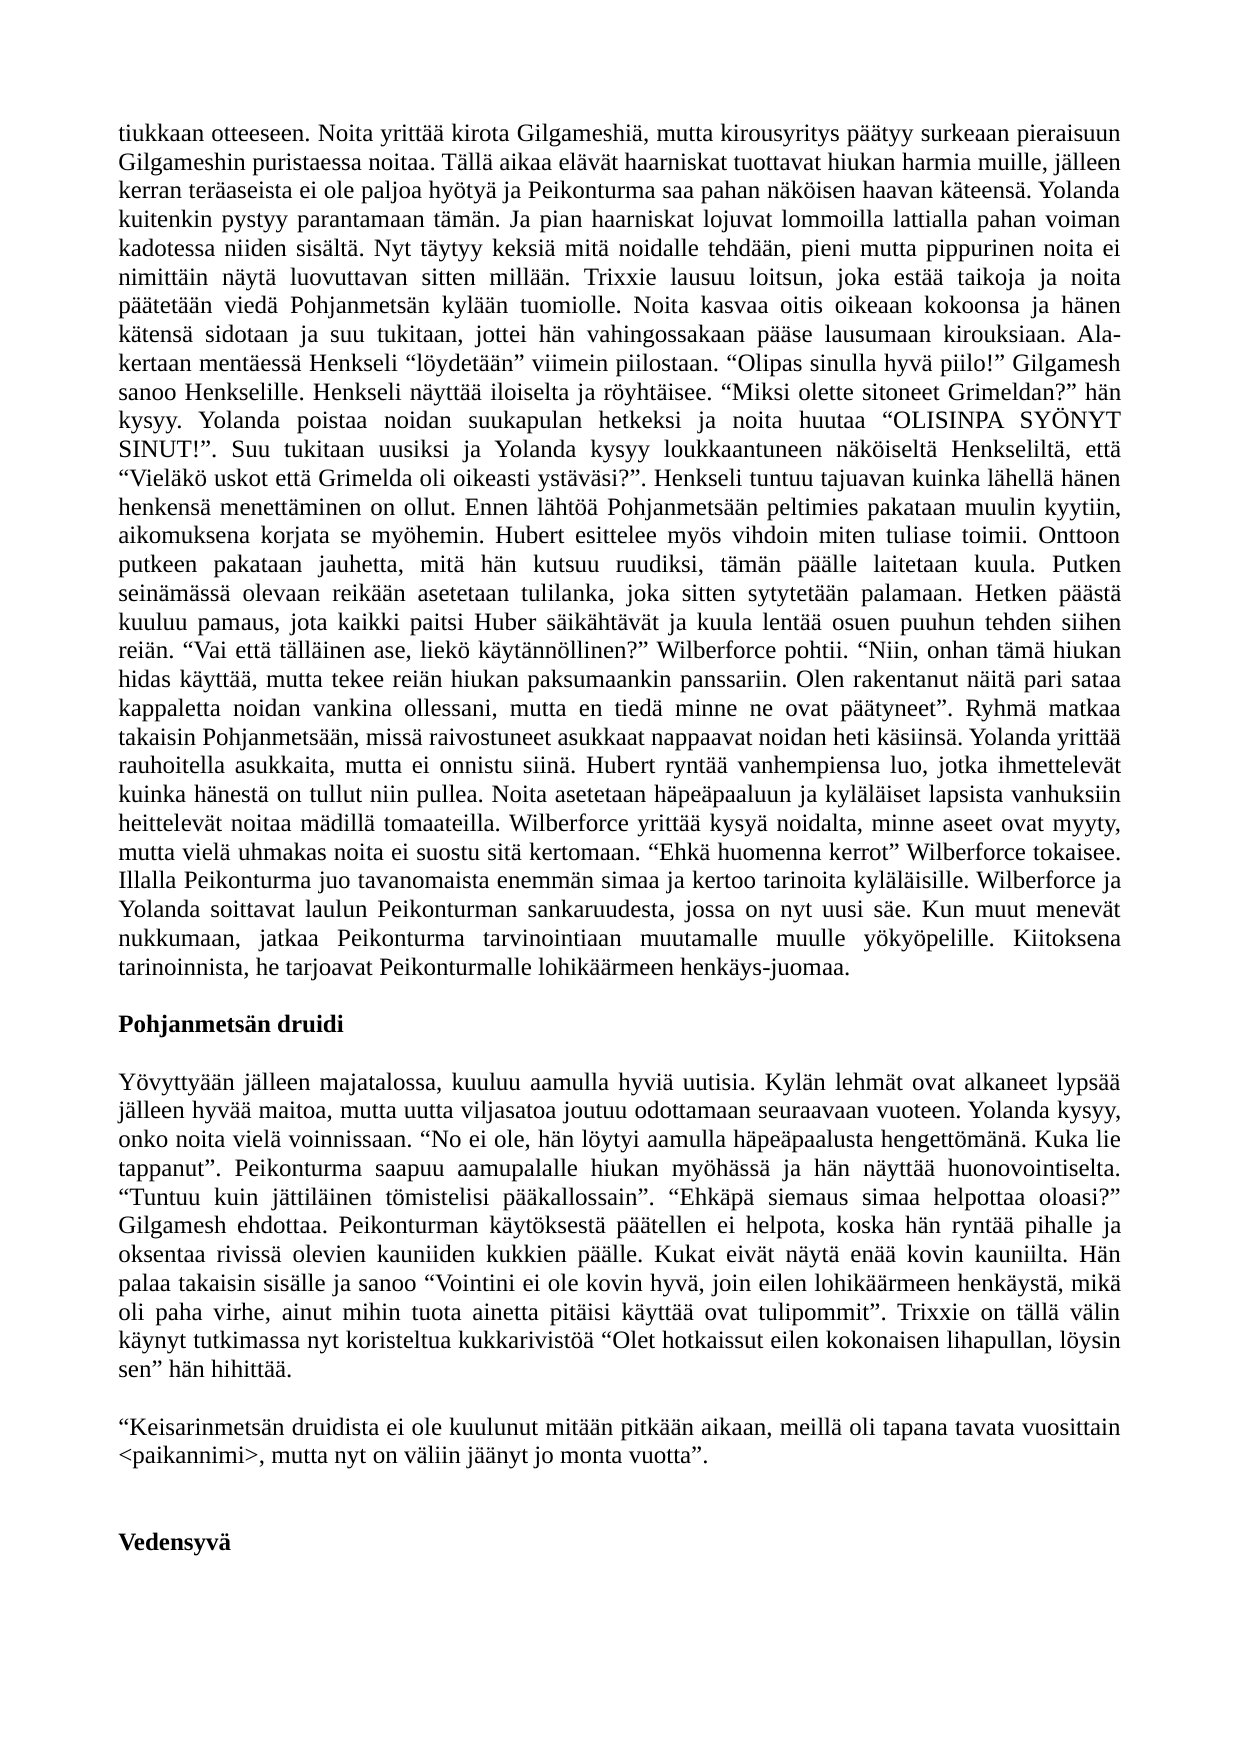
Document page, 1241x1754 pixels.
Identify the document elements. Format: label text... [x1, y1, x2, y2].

text “Keisarinmetsän druidista ei ole kuulunut mitään pitkään aikaan, meillä oli tapana tavata vuosittain <paikannimi>, mutta nyt on väliin jäänyt jo monta vuotta”. [118, 1412, 1122, 1469]
text Pohjanmetsän druidi [118, 1009, 1122, 1038]
text tiukkaan otteeseen. Noita yrittää kirota Gilgameshiä, mutta kirousyritys päätyy surkeaan pieraisuun Gilgameshin puristaessa noitaa. Tällä aikaa elävät haarniskat tuottavat hiukan harmia muille, jälleen kerran teräaseista ei ole paljoa hyötyä ja Peikonturma saa pahan näköisen haavan käteensä. Yolanda kuitenkin pystyy parantamaan tämän. Ja pian haarniskat lojuvat lommoilla lattialla pahan voiman kadotessa niiden sisältä. Nyt täytyy keksiä mitä noidalle tehdään, pieni mutta pippurinen noita ei nimittäin näytä luovuttavan sitten millään. Trixxie lausuu loitsun, joka estää taikoja ja noita päätetään viedä Pohjanmetsän kylään tuomiolle. Noita kasvaa oitis oikeaan kokoonsa ja hänen kätensä sidotaan ja suu tukitaan, jottei hän vahingossakaan pääse lausumaan kirouksiaan. Ala-kertaan mentäessä Henkseli “löydetään” viimein piilostaan. “Olipas sinulla hyvä piilo!” Gilgamesh sanoo Henkselille. Henkseli näyttää iloiselta ja röyhtäisee. “Miksi olette sitoneet Grimeldan?” hän kysyy. Yolanda poistaa noidan suukapulan hetkeksi ja noita huutaa “OLISINPA SYÖNYT SINUT!”. Suu tukitaan uusiksi ja Yolanda kysyy loukkaantuneen näköiseltä Henkseliltä, että “Vieläkö uskot että Grimelda oli oikeasti ystäväsi?”. Henkseli tuntuu tajuavan kuinka lähellä hänen henkensä menettäminen on ollut. Ennen lähtöä Pohjanmetsään peltimies pakataan muulin kyytiin, aikomuksena korjata se myöhemin. Hubert esittelee myös vihdoin miten tuliase toimii. Onttoon putkeen pakataan jauhetta, mitä hän kutsuu ruudiksi, tämän päälle laitetaan kuula. Putken seinämässä olevaan reikään asetetaan tulilanka, joka sitten sytytetään palamaan. Hetken päästä kuuluu pamaus, jota kaikki paitsi Huber säikähtävät ja kuula lentää osuen puuhun tehden siihen reiän. “Vai että tälläinen ase, liekö käytännöllinen?” Wilberforce pohtii. “Niin, onhan tämä hiukan hidas käyttää, mutta tekee reiän hiukan paksumaankin panssariin. Olen rakentanut näitä pari sataa kappaletta noidan vankina ollessani, mutta en tiedä minne ne ovat päätyneet”. Ryhmä matkaa takaisin Pohjanmetsään, missä raivostuneet asukkaat nappaavat noidan heti käsiinsä. Yolanda yrittää rauhoitella asukkaita, mutta ei onnistu siinä. Hubert ryntää vanhempiensa luo, jotka ihmettelevät kuinka hänestä on tullut niin pullea. Noita asetetaan häpeäpaaluun ja kyläläiset lapsista vanhuksiin heittelevät noitaa mädillä tomaateilla. Wilberforce yrittää kysyä noidalta, minne aseet ovat myyty, mutta vielä uhmakas noita ei suostu sitä kertomaan. “Ehkä huomenna kerrot” Wilberforce tokaisee. Illalla Peikonturma juo tavanomaista enemmän simaa ja kertoo tarinoita kyläläisille. Wilberforce ja Yolanda soittavat laulun Peikonturman sankaruudesta, jossa on nyt uusi säe. Kun muut menevät nukkumaan, jatkaa Peikonturma tarvinointiaan muutamalle muulle yökyöpelille. Kiitoksena tarinoinnista, he tarjoavat Peikonturmalle lohikäärmeen henkäys-juomaa. [118, 118, 1122, 981]
text Yövyttyään jälleen majatalossa, kuuluu aamulla hyviä uutisia. Kylän lehmät ovat alkaneet lypsää jälleen hyvää maitoa, mutta uutta viljasatoa joutuu odottamaan seuraavaan vuoteen. Yolanda kysyy, onko noita vielä voinnissaan. “No ei ole, hän löytyi aamulla häpeäpaalusta hengettömänä. Kuka lie tappanut”. Peikonturma saapuu aamupalalle hiukan myöhässä ja hän näyttää huonovointiselta. “Tuntuu kuin jättiläinen tömistelisi pääkallossain”. “Ehkäpä siemaus simaa helpottaa oloasi?” Gilgamesh ehdottaa. Peikonturman käytöksestä päätellen ei helpota, koska hän ryntää pihalle ja oksentaa rivissä olevien kauniiden kukkien päälle. Kukat eivät näytä enää kovin kauniilta. Hän palaa takaisin sisälle ja sanoo “Vointini ei ole kovin hyvä, join eilen lohikäärmeen henkäystä, mikä oli paha virhe, ainut mihin tuota ainetta pitäisi käyttää ovat tulipommit”. Trixxie on tällä välin käynyt tutkimassa nyt koristeltua kukkarivistöä “Olet hotkaissut eilen kokonaisen lihapullan, löysin sen” hän hihittää. [118, 1067, 1122, 1383]
text Vedensyvä [118, 1527, 1122, 1556]
